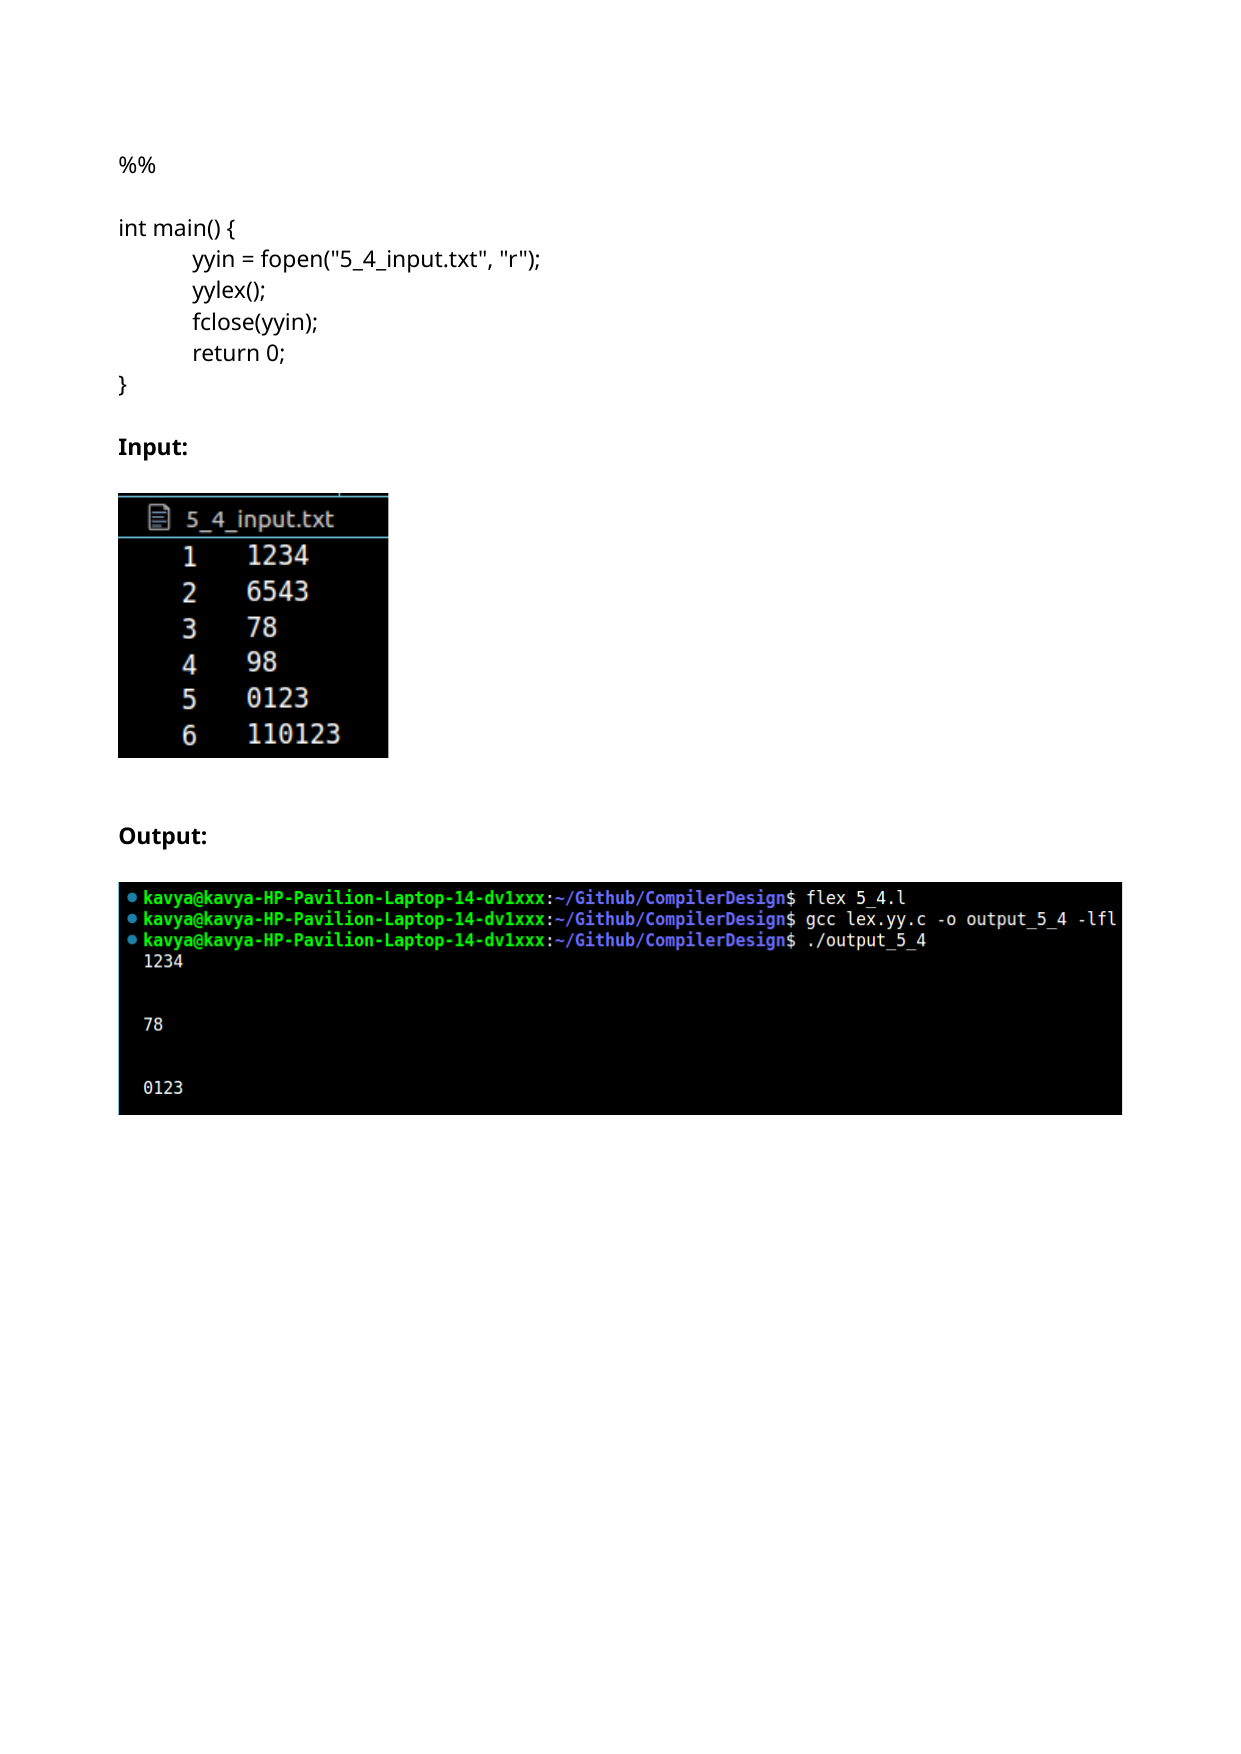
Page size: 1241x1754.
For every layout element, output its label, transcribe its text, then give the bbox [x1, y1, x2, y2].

picture [118, 882, 1123, 1115]
text return 0; [118, 337, 1122, 368]
text Output: [118, 820, 1122, 851]
text Input: [118, 431, 1122, 462]
picture [118, 493, 389, 758]
text int main() { [118, 212, 1122, 243]
text %% [118, 149, 1122, 181]
text fclose(yyin); [118, 306, 1122, 337]
text yylex(); [118, 274, 1122, 306]
text } [118, 368, 1122, 399]
text yyin = fopen("5_4_input.txt", "r"); [118, 243, 1122, 274]
